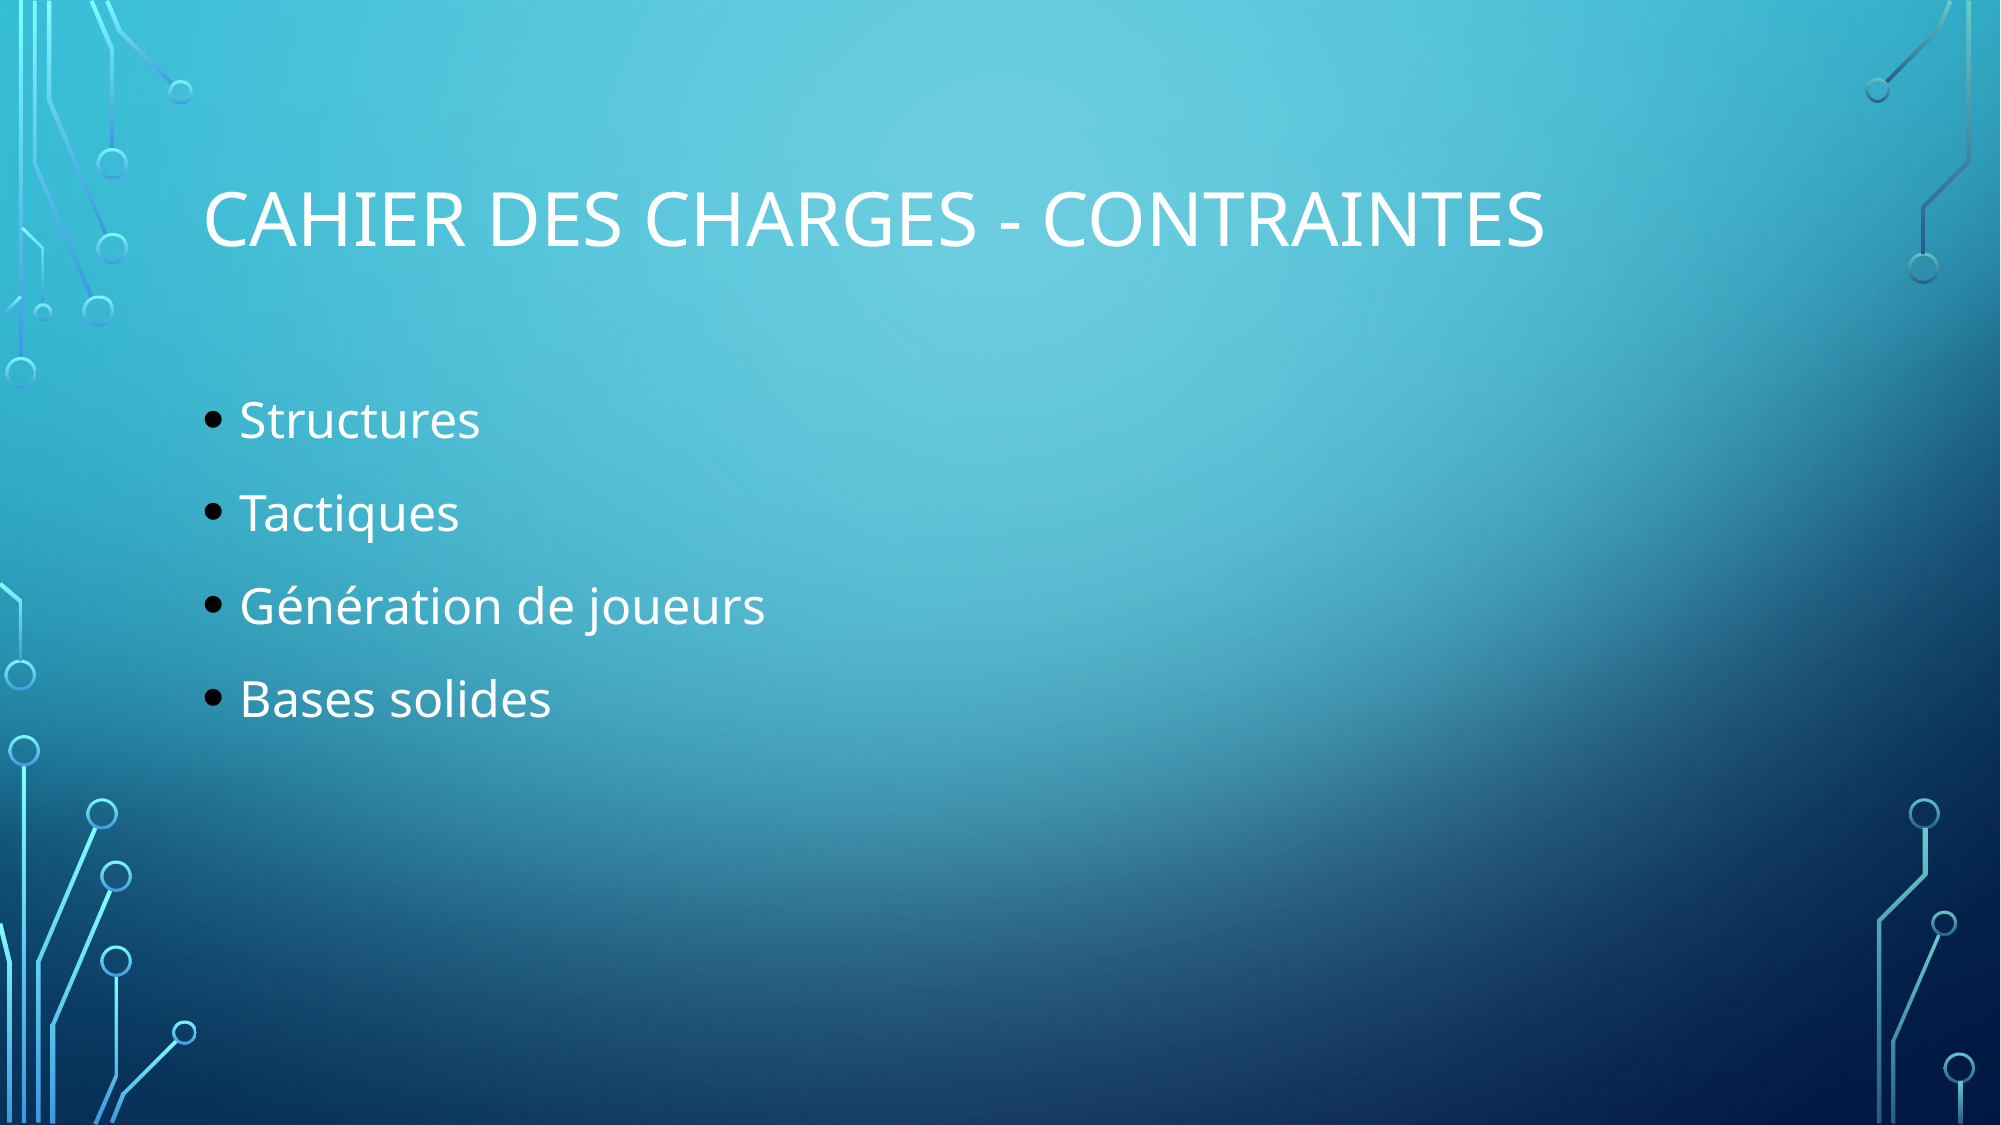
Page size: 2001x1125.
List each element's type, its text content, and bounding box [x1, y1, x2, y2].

title CAHIER DES CHARGES - CONTRAINTES [187, 101, 1813, 344]
list Structures Tactiques Génération de joueurs Bases solides [187, 369, 1813, 951]
